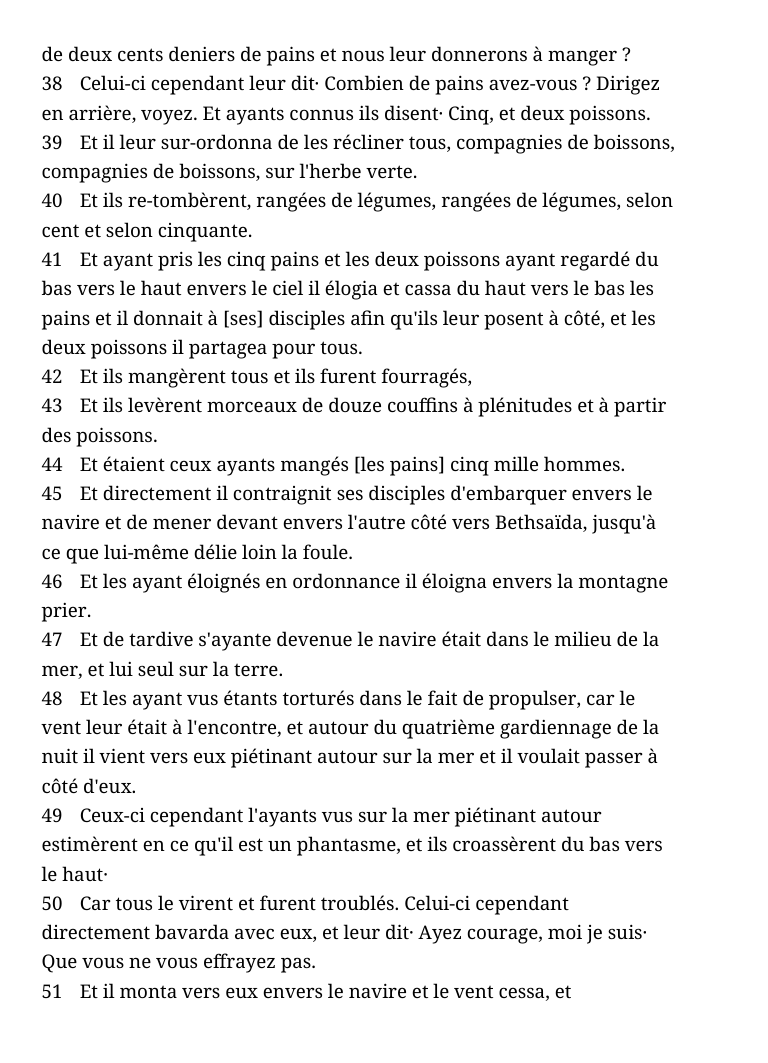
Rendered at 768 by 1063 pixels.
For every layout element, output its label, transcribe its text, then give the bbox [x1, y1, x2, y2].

text de deux cents deniers de pains et nous leur donnerons à manger ? 38 Celui-ci cependant leur dit· Combien de pains avez-vous ? Dirigez en arrière, voyez. Et ayants connus ils disent· Cinq, et deux poissons. 39 Et il leur sur-ordonna de les récliner tous, compagnies de boissons, compagnies de boissons, sur l'herbe verte. 40 Et ils re-tombèrent, rangées de légumes, rangées de légumes, selon cent et selon cinquante. 41 Et ayant pris les cinq pains et les deux poissons ayant regardé du bas vers le haut envers le ciel il élogia et cassa du haut vers le bas les pains et il donnait à [ses] disciples afin qu'ils leur posent à côté, et les deux poissons il partagea pour tous. 42 Et ils mangèrent tous et ils furent fourragés, 43 Et ils levèrent morceaux de douze couffins à plénitudes et à partir des poissons. 44 Et étaient ceux ayants mangés [les pains] cinq mille hommes. 45 Et directement il contraignit ses disciples d'embarquer envers le navire et de mener devant envers l'autre côté vers Bethsaïda, jusqu'à ce que lui-même délie loin la foule. 46 Et les ayant éloignés en ordonnance il éloigna envers la montagne prier. 47 Et de tardive s'ayante devenue le navire était dans le milieu de la mer, et lui seul sur la terre. 48 Et les ayant vus étants torturés dans le fait de propulser, car le vent leur était à l'encontre, et autour du quatrième gardiennage de la nuit il vient vers eux piétinant autour sur la mer et il voulait passer à côté d'eux. 49 Ceux-ci cependant l'ayants vus sur la mer piétinant autour estimèrent en ce qu'il est un phantasme, et ils croassèrent du bas vers le haut· 50 Car tous le virent et furent troublés. Celui-ci cependant directement bavarda avec eux, et leur dit· Ayez courage, moi je suis· Que vous ne vous effrayez pas. 51 Et il monta vers eux envers le navire et le vent cessa, et [41, 41, 679, 1003]
